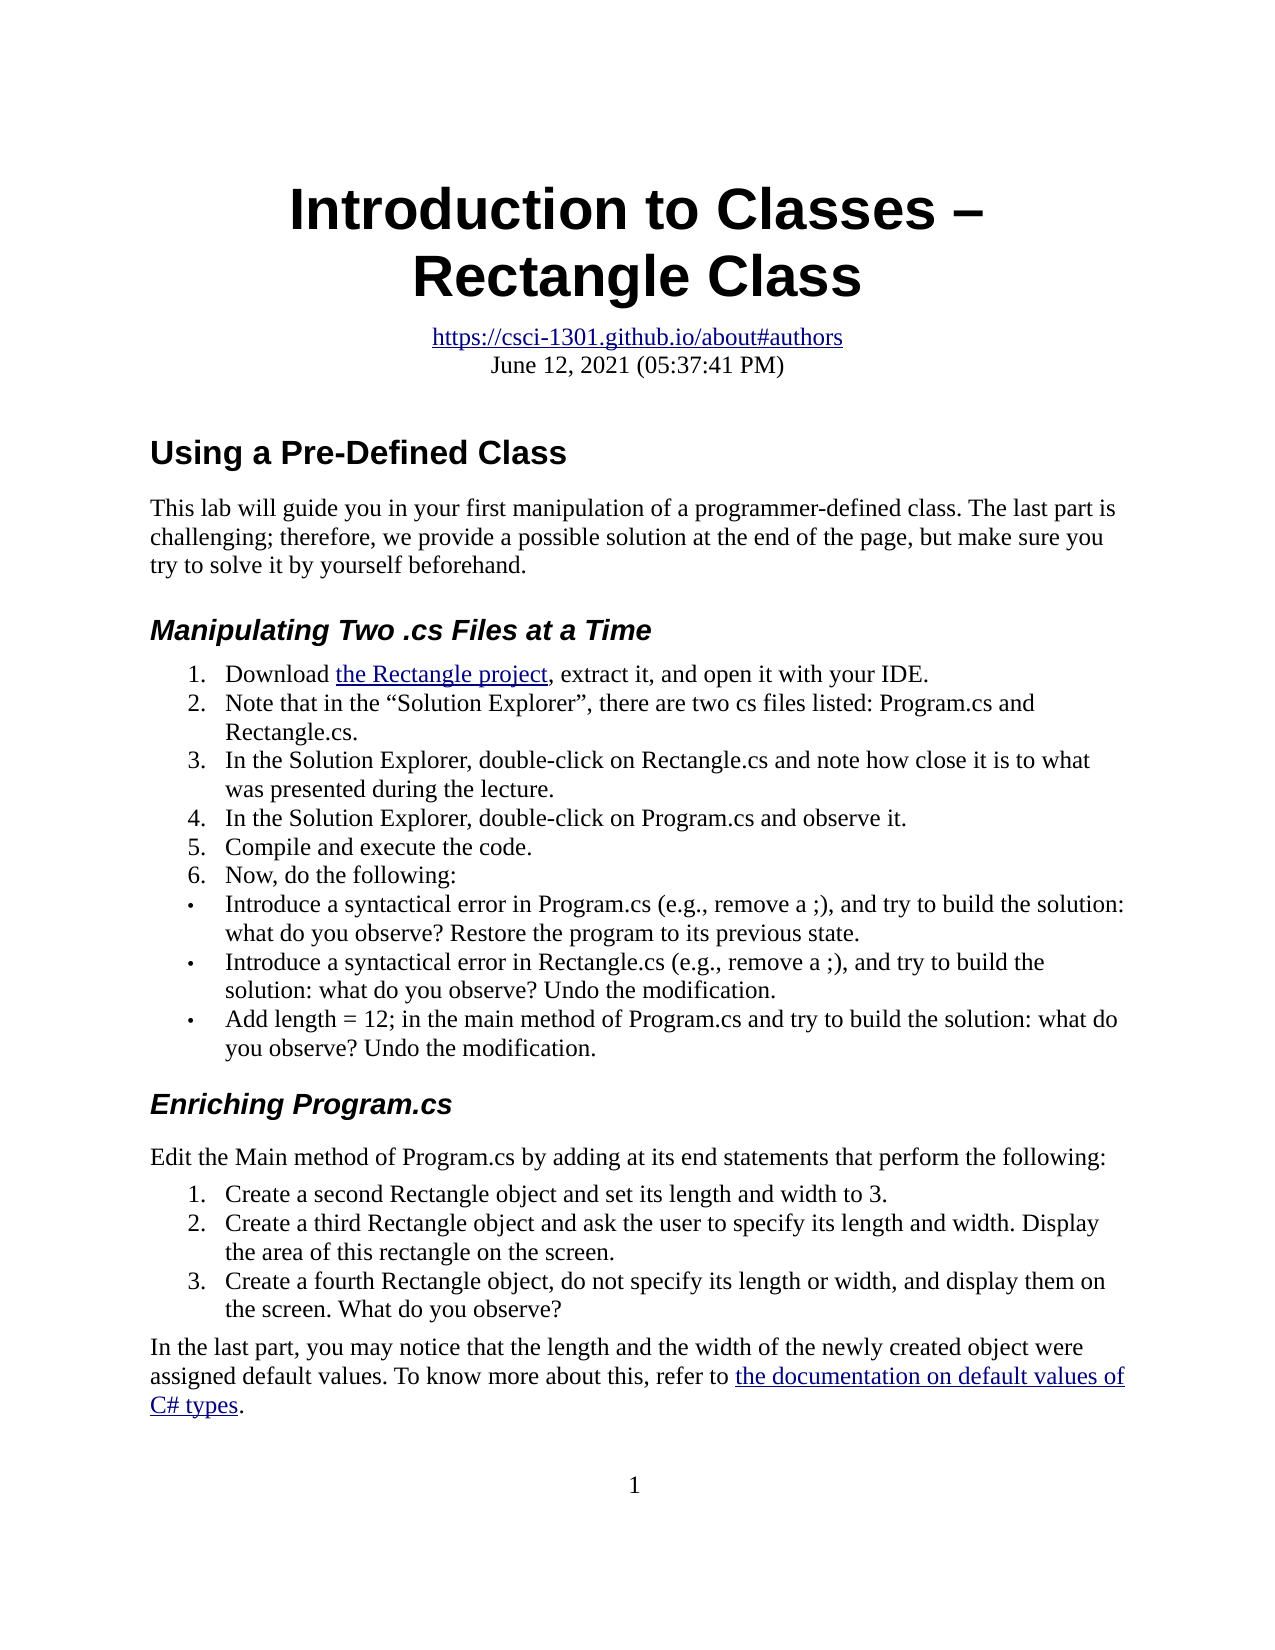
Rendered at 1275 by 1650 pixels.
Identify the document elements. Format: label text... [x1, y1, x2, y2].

subtitle Enriching Program.cs [150, 1087, 1125, 1120]
list Compile and execute the code. [187, 832, 1125, 861]
list Create a fourth Rectangle object, do not specify its length or width, and display them on the screen. What do you observe? [187, 1266, 1125, 1323]
list Introduce a syntactical error in Rectangle.cs (e.g., remove a ;), and try to build the solution: what do you observe? Undo the modification. [187, 947, 1125, 1004]
title Introduction to Classes – Rectangle Class [150, 175, 1125, 309]
list Introduce a syntactical error in Program.cs (e.g., remove a ;), and try to build the solution: what do you observe? Restore the program to its previous state. [187, 889, 1125, 947]
subtitle Manipulating Two .cs Files at a Time [150, 613, 1125, 647]
subtitle Using a Pre-Defined Class [150, 433, 1125, 472]
text https://csci-1301.github.io/about#authors [150, 322, 1125, 350]
list In the Solution Explorer, double-click on Rectangle.cs and note how close it is to what was presented during the lecture. [187, 746, 1125, 803]
list Create a second Rectangle object and set its length and width to 3. [187, 1179, 1125, 1208]
text In the last part, you may notice that the length and the width of the newly created object were assigned default values. To know more about this, refer to the documentation on default values of C# types. [150, 1332, 1125, 1418]
list Now, do the following: [187, 861, 1125, 889]
text June 12, 2021 (05:37:41 PM) [150, 350, 1125, 379]
text Edit the Main method of Program.cs by adding at its end statements that perform the following: [150, 1142, 1125, 1171]
list Note that in the “Solution Explorer”, there are two cs files listed: Program.cs and Rectangle.cs. [187, 688, 1125, 746]
list Add length = 12; in the main method of Program.cs and try to build the solution: what do you observe? Undo the modification. [187, 1004, 1125, 1062]
text This lab will guide you in your first manipulation of a programmer-defined class. The last part is challenging; therefore, we provide a possible solution at the end of the page, but make sure you try to solve it by yourself beforehand. [150, 493, 1125, 579]
list Download the Rectangle project, extract it, and open it with your IDE. [187, 659, 1125, 688]
list In the Solution Explorer, double-click on Program.cs and observe it. [187, 803, 1125, 832]
list Create a third Rectangle object and ask the user to specify its length and width. Display the area of this rectangle on the screen. [187, 1208, 1125, 1266]
